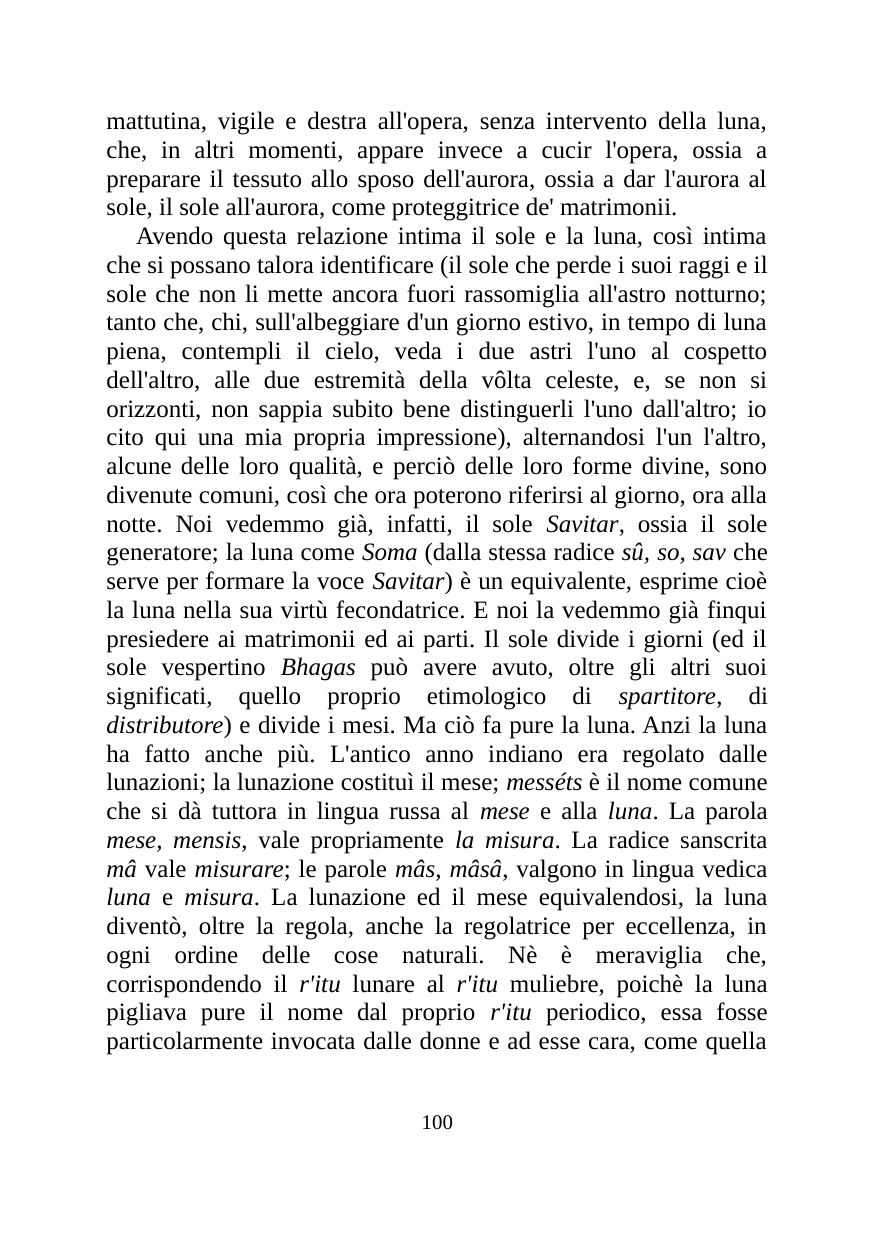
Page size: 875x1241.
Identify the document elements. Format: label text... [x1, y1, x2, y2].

text Avendo questa relazione intima il sole e la luna, così intima che si possano talora identificare (il sole che perde i suoi raggi e il sole che non li mette ancora fuori rassomiglia all'astro notturno; tanto che, chi, sull'albeggiare d'un giorno estivo, in tempo di luna piena, contempli il cielo, veda i due astri l'uno al cospetto dell'altro, alle due estremità della vôlta celeste, e, se non si orizzonti, non sappia subito bene distinguerli l'uno dall'altro; io cito qui una mia propria impressione), alternandosi l'un l'altro, alcune delle loro qualità, e perciò delle loro forme divine, sono divenute comuni, così che ora poterono riferirsi al giorno, ora alla notte. Noi vedemmo già, infatti, il sole Savitar, ossia il sole generatore; la luna come Soma (dalla stessa radice sû, so, sav che serve per formare la voce Savitar) è un equivalente, esprime cioè la luna nella sua virtù fecondatrice. E noi la vedemmo già finqui presiedere ai matrimonii ed ai parti. Il sole divide i giorni (ed il sole vespertino Bhagas può avere avuto, oltre gli altri suoi significati, quello proprio etimologico di spartitore, di distributore) e divide i mesi. Ma ciò fa pure la luna. Anzi la luna ha fatto anche più. L'antico anno indiano era regolato dalle lunazioni; la lunazione costituì il mese; messéts è il nome comune che si dà tuttora in lingua russa al mese e alla luna. La parola mese, mensis, vale propriamente la misura. La radice sanscrita mâ vale misurare; le parole mâs, mâsâ, valgono in lingua vedica luna e misura. La lunazione ed il mese equivalendosi, la luna diventò, oltre la regola, anche la regolatrice per eccellenza, in ogni ordine delle cose naturali. Nè è meraviglia che, corrispondendo il r'itu lunare al r'itu muliebre, poichè la luna pigliava pure il nome dal proprio r'itu periodico, essa fosse particolarmente invocata dalle donne e ad esse cara, come quella [106, 221, 768, 1055]
text mattutina, vigile e destra all'opera, senza intervento della luna, che, in altri momenti, appare invece a cucir l'opera, ossia a preparare il tessuto allo sposo dell'aurora, ossia a dar l'aurora al sole, il sole all'aurora, come proteggitrice de' matrimonii. [106, 106, 768, 221]
